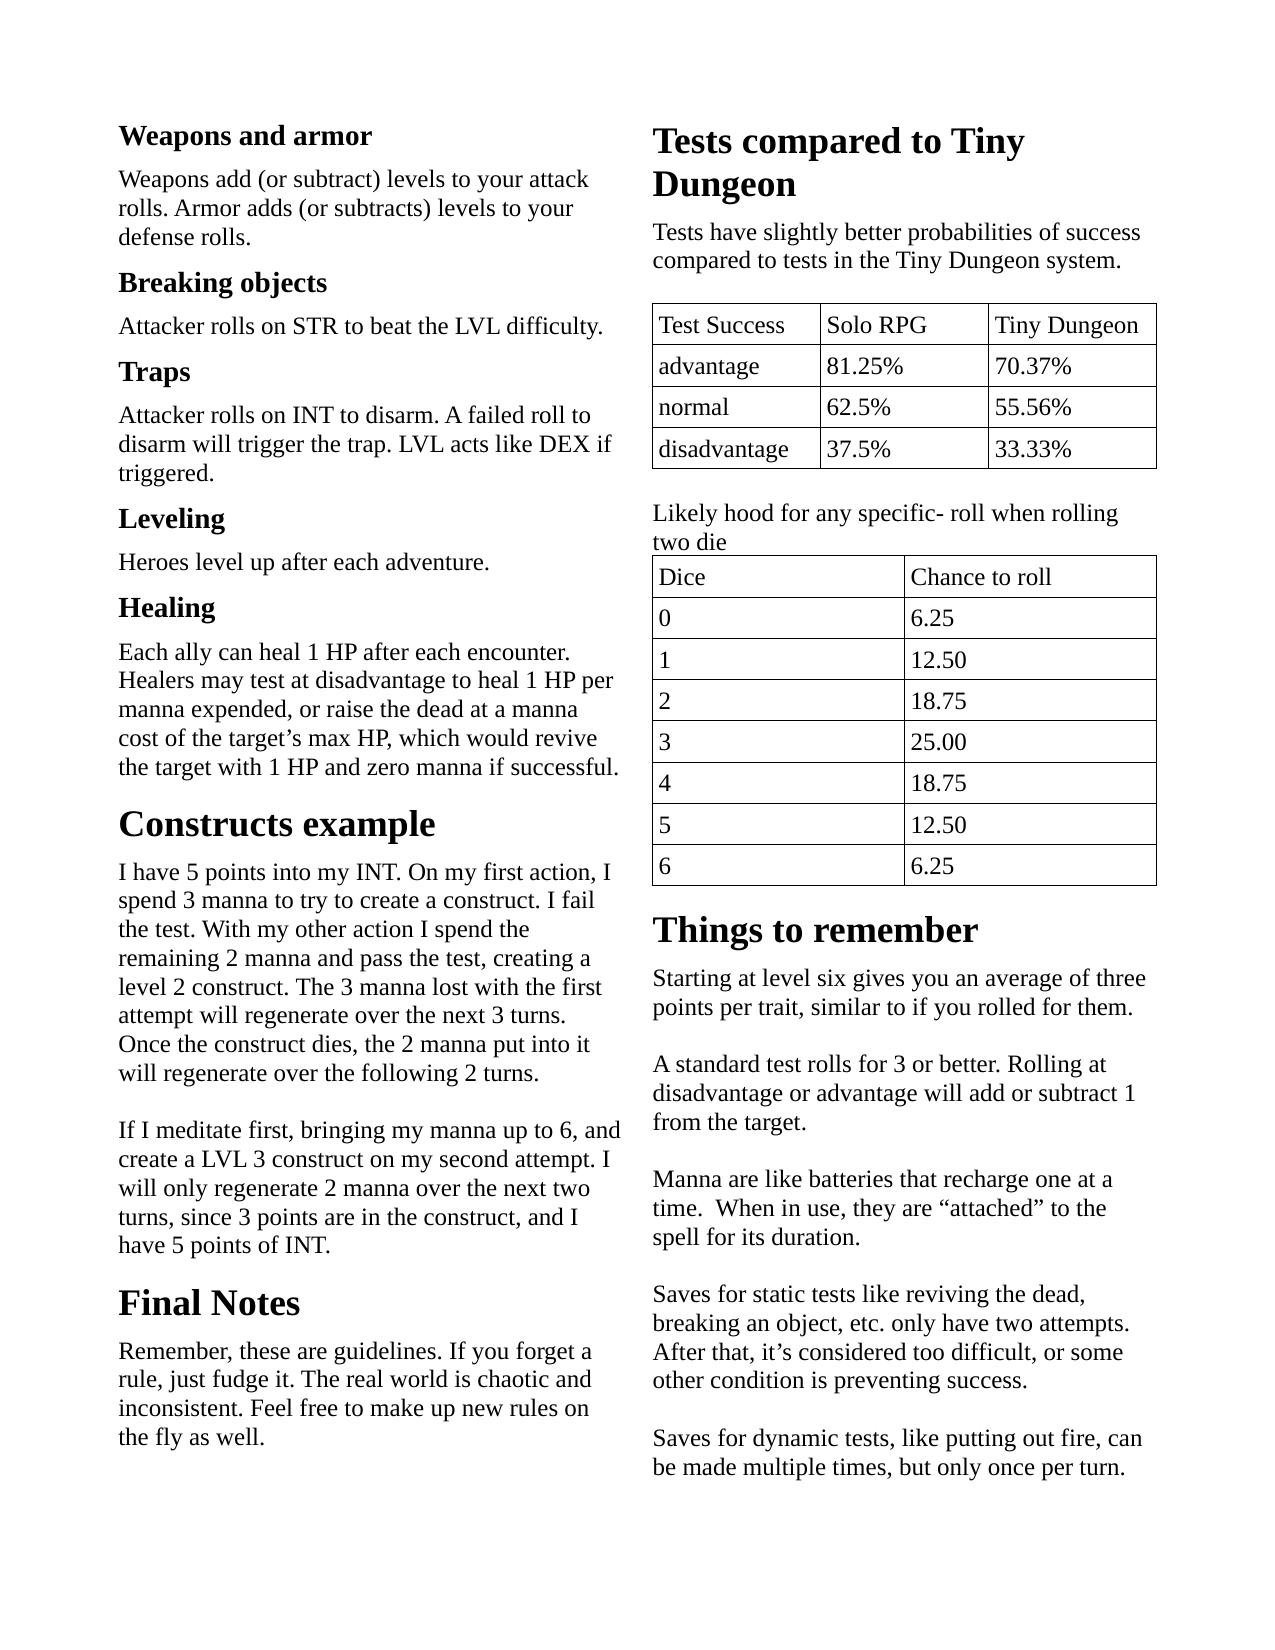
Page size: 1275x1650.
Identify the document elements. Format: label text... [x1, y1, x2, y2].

table_cell 18.75 [905, 680, 1156, 720]
table_cell disadvantage [653, 428, 820, 468]
text I have 5 points into my INT. On my first action, I spend 3 manna to try to create a construct. I fail the test. With my other action I spend the remaining 2 manna and pass the test, creating a level 2 construct. The 3 manna lost with the first attempt will regenerate over the next 3 turns. Once the construct dies, the 2 manna put into it will regenerate over the following 2 turns. [118, 857, 622, 1087]
text Attacker rolls on INT to disarm. A failed roll to disarm will trigger the trap. LVL acts like DEX if triggered. [118, 400, 622, 487]
subtitle Final Notes [118, 1280, 622, 1323]
subtitle Breaking objects [118, 265, 622, 298]
text Saves for static tests like reviving the dead, breaking an object, etc. only have two attempts. After that, it’s considered too difficult, or some other condition is preventing success. [652, 1279, 1157, 1394]
table_cell advantage [653, 345, 820, 386]
subtitle Constructs example [118, 801, 622, 844]
text Attacker rolls on STR to beat the LVL difficulty. [118, 311, 622, 340]
table_cell 55.56% [989, 387, 1156, 427]
table_cell 33.33% [989, 428, 1156, 468]
table_header Test Success [653, 304, 820, 344]
table_cell 2 [653, 680, 904, 720]
text Remember, these are guidelines. If you forget a rule, just fudge it. The real world is chaotic and inconsistent. Feel free to make up new rules on the fly as well. [118, 1336, 622, 1451]
table_cell 4 [653, 763, 904, 803]
table_header Dice [653, 556, 904, 597]
table_cell 25.00 [905, 721, 1156, 762]
table_cell 6 [653, 845, 904, 885]
text If I meditate first, bringing my manna up to 6, and create a LVL 3 construct on my second attempt. I will only regenerate 2 manna over the next two turns, since 3 points are in the construct, and I have 5 points of INT. [118, 1116, 622, 1259]
text Tests have slightly better probabilities of success compared to tests in the Tiny Dungeon system. [652, 217, 1157, 274]
subtitle Tests compared to Tiny Dungeon [652, 118, 1157, 204]
table_cell 12.50 [905, 804, 1156, 844]
table_cell 0 [653, 598, 904, 638]
table_cell 1 [653, 639, 904, 679]
subtitle Leveling [118, 501, 622, 535]
table_cell normal [653, 387, 820, 427]
text Starting at level six gives you an average of three points per trait, similar to if you rolled for them. [652, 963, 1157, 1020]
table_cell 6.25 [905, 598, 1156, 638]
text Likely hood for any specific- roll when rolling two die [652, 498, 1157, 555]
text Heroes level up after each adventure. [118, 547, 622, 576]
table_cell 62.5% [821, 387, 988, 427]
text Each ally can heal 1 HP after each encounter. Healers may test at disadvantage to heal 1 HP per manna expended, or raise the dead at a manna cost of the target’s max HP, which would revive the target with 1 HP and zero manna if successful. [118, 637, 622, 780]
subtitle Healing [118, 591, 622, 624]
text A standard test rolls for 3 or better. Rolling at disadvantage or advantage will add or subtract 1 from the target. [652, 1049, 1157, 1135]
table_cell 12.50 [905, 639, 1156, 679]
table_cell 81.25% [821, 345, 988, 386]
table_cell 18.75 [905, 763, 1156, 803]
text Saves for dynamic tests, like putting out fire, can be made multiple times, but only once per turn. [652, 1423, 1157, 1480]
subtitle Traps [118, 354, 622, 388]
table_header Solo RPG [821, 304, 988, 344]
subtitle Weapons and armor [118, 118, 622, 152]
table_cell 37.5% [821, 428, 988, 468]
table_header Chance to roll [905, 556, 1156, 597]
text Weapons add (or subtract) levels to your attack rolls. Armor adds (or subtracts) levels to your defense rolls. [118, 164, 622, 250]
subtitle Things to remember [652, 907, 1157, 950]
table_header Tiny Dungeon [989, 304, 1156, 344]
table_cell 70.37% [989, 345, 1156, 386]
text Manna are like batteries that recharge one at a time. When in use, they are “attached” to the spell for its duration. [652, 1164, 1157, 1250]
table_cell 6.25 [905, 845, 1156, 885]
table_cell 3 [653, 721, 904, 762]
table_cell 5 [653, 804, 904, 844]
